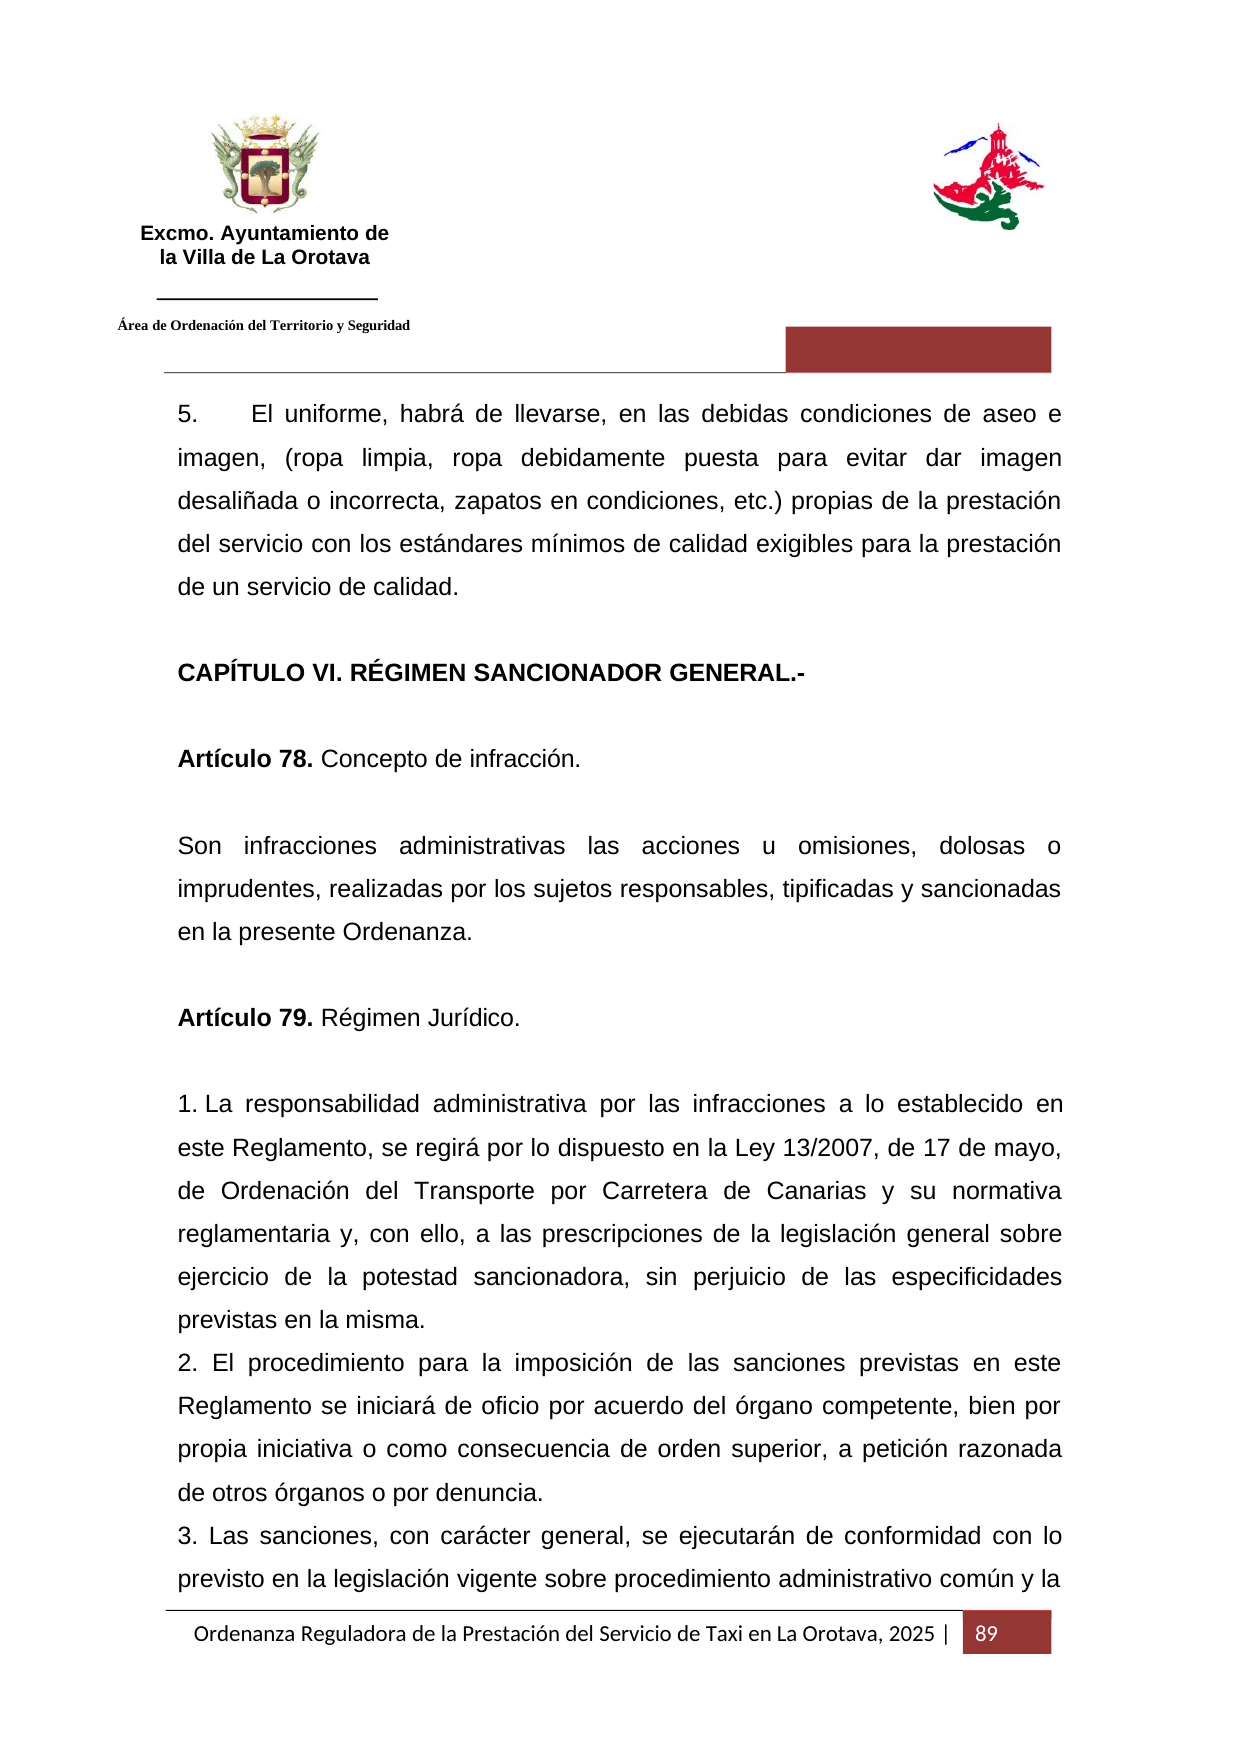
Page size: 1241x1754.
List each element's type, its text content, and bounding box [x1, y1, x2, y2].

list La responsabilidad administrativa por las infracciones a lo establecido en este Reglamento, se regirá por lo dispuesto en la Ley 13/2007, de 17 de mayo, de Ordenación del Transporte por Carretera de Canarias y su normativa reglamentaria y, con ello, a las prescripciones de la legislación general sobre ejercicio de la potestad sancionadora, sin perjuicio de las especificidades previstas en la misma. [177, 1089, 1063, 1334]
picture [208, 105, 323, 214]
picture [933, 123, 1045, 230]
list El uniforme, habrá de llevarse, en las debidas condiciones de aseo e imagen, (ropa limpia, ropa debidamente puesta para evitar dar imagen desaliñada o incorrecta, zapatos en condiciones, etc.) propias de la prestación del servicio con los estándares mínimos de calidad exigibles para la prestación de un servicio de calidad. [177, 399, 1063, 601]
text Artículo 78. Concepto de infracción. [177, 744, 1103, 773]
text Artículo 79. Régimen Jurídico. [177, 1003, 1103, 1032]
text Son infracciones administrativas las acciones u omisiones, dolosas o imprudentes, realizadas por los sujetos responsables, tipificadas y sancionadas en la presente Ordenanza. [177, 831, 1063, 946]
list Las sanciones, con carácter general, se ejecutarán de conformidad con lo previsto en la legislación vigente sobre procedimiento administrativo común y la [177, 1521, 1064, 1593]
list El procedimiento para la imposición de las sanciones previstas en este Reglamento se iniciará de oficio por acuerdo del órgano competente, bien por propia iniciativa o como consecuencia de orden superior, a petición razonada de otros órganos o por denuncia. [177, 1348, 1063, 1506]
subtitle CAPÍTULO VI. RÉGIMEN SANCIONADOR GENERAL.- [177, 658, 1103, 687]
